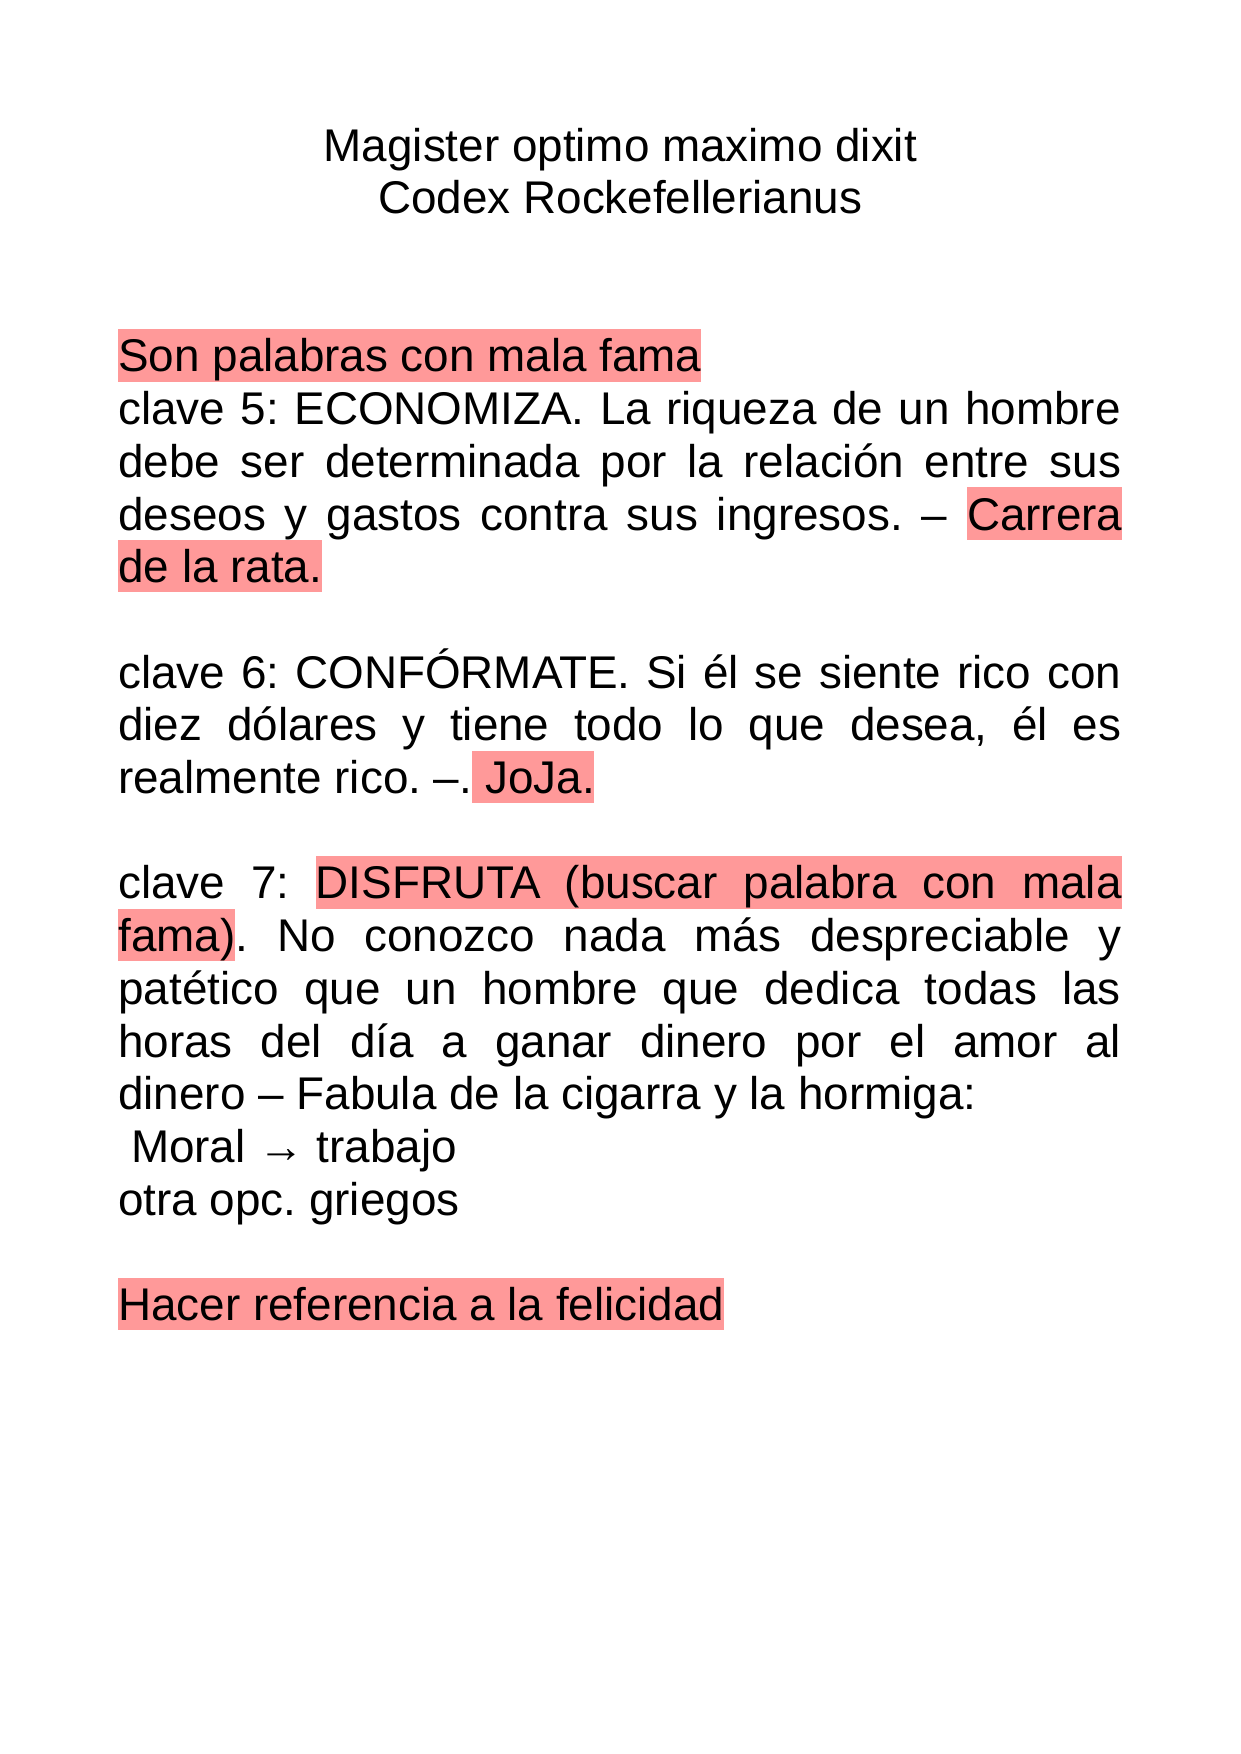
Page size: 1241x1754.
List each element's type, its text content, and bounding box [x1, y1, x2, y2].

text otra opc. griegos [118, 1172, 1122, 1225]
text clave 6: CONFÓRMATE. Si él se siente rico con diez dólares y tiene todo lo que desea, él es realmente rico. –. JoJa. [118, 645, 1122, 803]
text Son palabras con mala fama [118, 329, 1122, 382]
text Hacer referencia a la felicidad [118, 1278, 1122, 1330]
text clave 7: DISFRUTA (buscar palabra con mala fama). No conozco nada más despreciable y patético que un hombre que dedica todas las horas del día a ganar dinero por el amor al dinero – Fabula de la cigarra y la hormiga: [118, 856, 1122, 1119]
text Moral → trabajo [118, 1119, 1122, 1172]
text Magister optimo maximo dixit [118, 118, 1122, 171]
text Codex Rockefellerianus [118, 171, 1122, 223]
text clave 5: ECONOMIZA. La riqueza de un hombre debe ser determinada por la relación entre sus deseos y gastos contra sus ingresos. – Carrera de la rata. [118, 382, 1122, 592]
